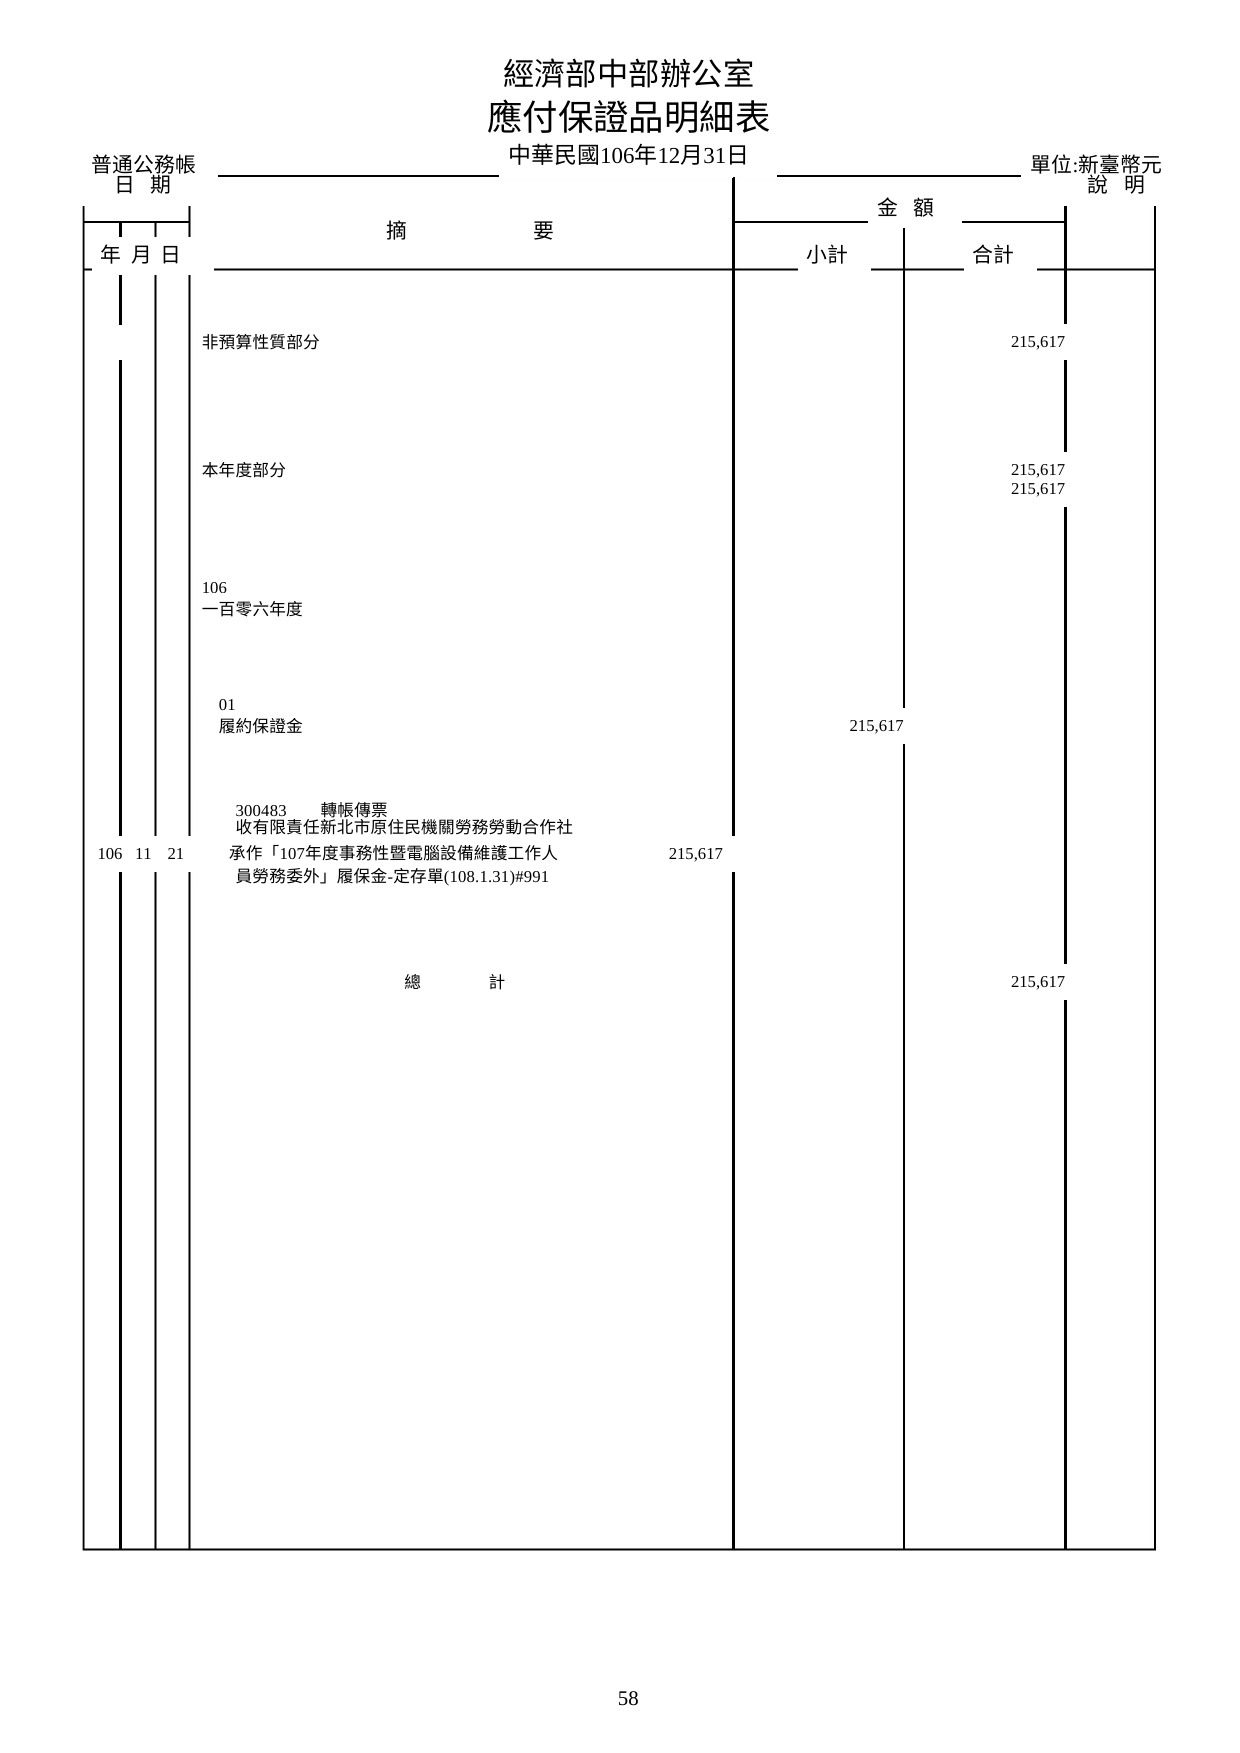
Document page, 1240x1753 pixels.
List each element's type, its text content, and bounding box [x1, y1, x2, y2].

text 215,617 [849, 717, 917, 735]
text 總 計 [202, 975, 536, 992]
text 應付保證品明細表 [487, 102, 807, 137]
text 一百零六年度 [202, 602, 311, 619]
text 普通公務帳 [91, 156, 210, 176]
text 215,617 [668, 845, 736, 863]
text 106 11 21 承作「107年度事務性暨電腦設備維護工作人 [97, 845, 619, 863]
text 215,617 [1011, 479, 1079, 498]
text 年 月 日 [101, 246, 205, 267]
text 經濟部中部辦公室 [503, 60, 784, 91]
text 員勞務委外」履保金-定存單(108.1.31)#991 [202, 869, 604, 886]
text 日 期 [114, 176, 210, 197]
text 履約保證金 [202, 719, 311, 736]
text 金 額 [877, 198, 953, 219]
text 中華民國106年12月31日 [508, 145, 768, 168]
text 非預算性質部分 [202, 335, 328, 352]
text 215,617 [1011, 333, 1079, 351]
text 58 [618, 1689, 652, 1710]
text 說 明 [1088, 176, 1180, 197]
text 215,617 [1011, 973, 1079, 991]
text 106 [202, 580, 234, 593]
text 收有限責任新北市原住民機關勞務勞動合作社 [202, 820, 614, 836]
text 300483 轉帳傳票 [202, 803, 614, 820]
text 215,617 [1011, 461, 1079, 479]
picture [82, 175, 1156, 1551]
text 摘 [386, 222, 421, 243]
text 要 [533, 222, 567, 243]
text 合計 [973, 246, 1028, 267]
text 小計 [806, 246, 862, 267]
text 01 [202, 697, 243, 711]
text 單位:新臺幣元 [1030, 156, 1180, 176]
text 本年度部分 [202, 463, 294, 480]
